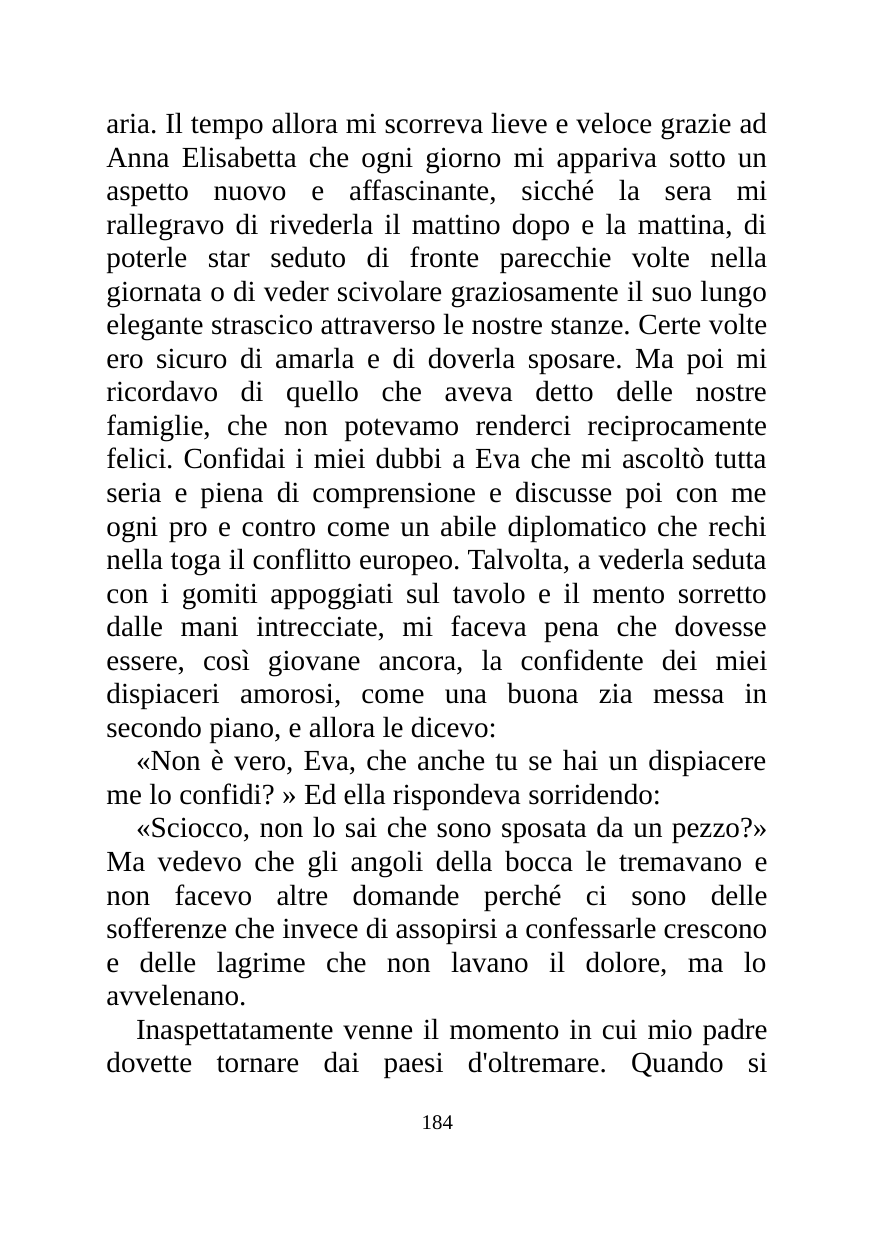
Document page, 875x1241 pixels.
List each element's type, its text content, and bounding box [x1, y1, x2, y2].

text «Sciocco, non lo sai che sono sposata da un pezzo?» Ma vedevo che gli angoli della bocca le tremavano e non facevo altre domande perché ci sono delle sofferenze che invece di assopirsi a confessarle crescono e delle lagrime che non lavano il dolore, ma lo avvelenano. [106, 811, 768, 1012]
text aria. Il tempo allora mi scorreva lieve e veloce grazie ad Anna Elisabetta che ogni giorno mi appariva sotto un aspetto nuovo e affascinante, sicché la sera mi rallegravo di rivederla il mattino dopo e la mattina, di poterle star seduto di fronte parecchie volte nella giornata o di veder scivolare graziosamente il suo lungo elegante strascico attraverso le nostre stanze. Certe volte ero sicuro di amarla e di doverla sposare. Ma poi mi ricordavo di quello che aveva detto delle nostre famiglie, che non potevamo renderci reciprocamente felici. Confidai i miei dubbi a Eva che mi ascoltò tutta seria e piena di comprensione e discusse poi con me ogni pro e contro come un abile diplomatico che rechi nella toga il conflitto europeo. Talvolta, a vederla seduta con i gomiti appoggiati sul tavolo e il mento sorretto dalle mani intrecciate, mi faceva pena che dovesse essere, così giovane ancora, la confidente dei miei dispiaceri amorosi, come una buona zia messa in secondo piano, e allora le dicevo: [106, 106, 768, 743]
text «Non è vero, Eva, che anche tu se hai un dispiacere me lo confidi? » Ed ella rispondeva sorridendo: [106, 743, 768, 811]
text Inaspettatamente venne il momento in cui mio padre dovette tornare dai paesi d'oltremare. Quando si [106, 1012, 768, 1079]
